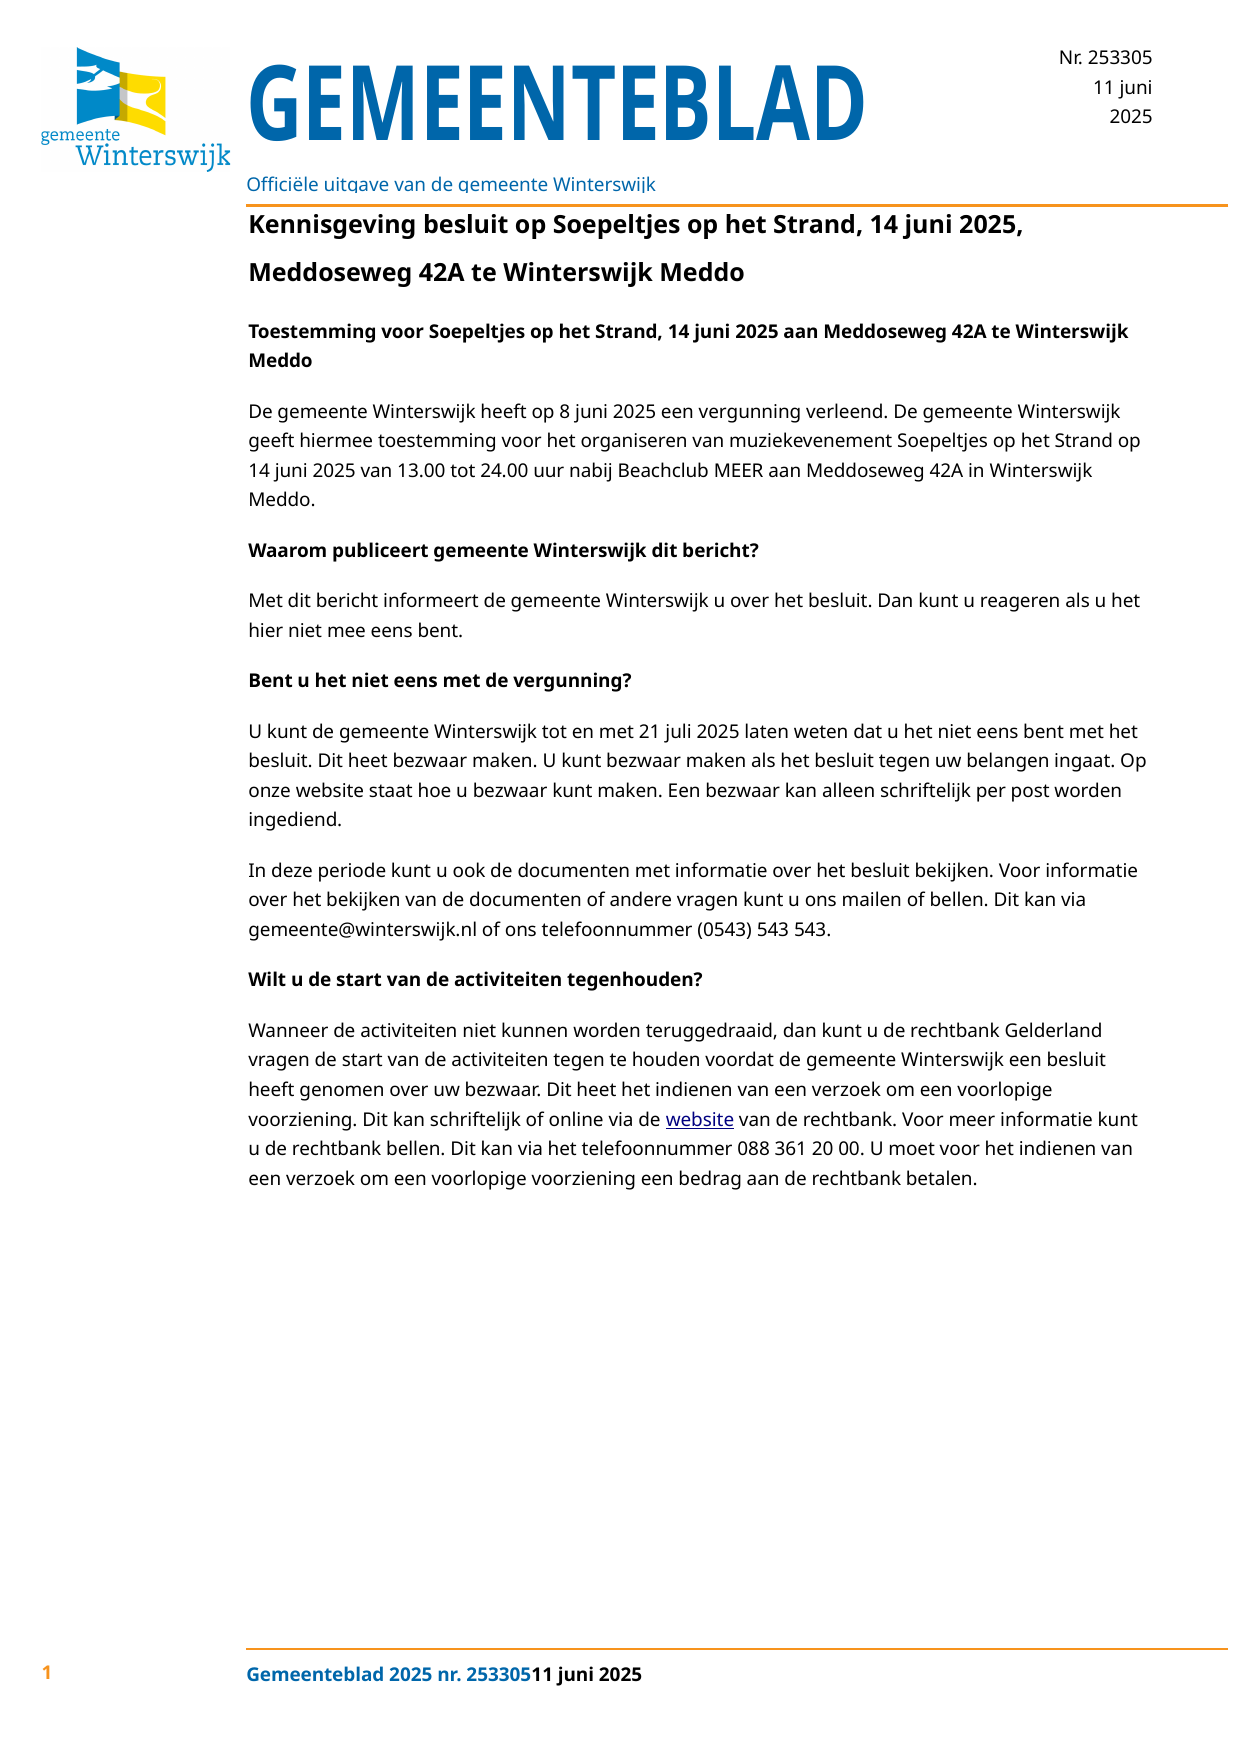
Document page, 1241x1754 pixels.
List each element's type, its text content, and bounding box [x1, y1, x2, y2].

text Kennisgeving besluit op Soepeltjes op het Strand, 14 juni 2025, Meddoseweg 42A te Winterswijk Meddo [248, 207, 1152, 288]
picture [225, 153, 231, 162]
text U kunt de gemeente Winterswijk tot en met 21 juli 2025 laten weten dat u het niet eens bent met het besluit. Dit heet bezwaar maken. U kunt bezwaar maken als het besluit tegen uw belangen ingaat. Op onze website staat hoe u bezwaar kunt maken. Een bezwaar kan alleen schriftelijk per post worden ingediend. [248, 718, 1152, 832]
picture [41, 47, 231, 172]
text Toestemming voor Soepeltjes op het Strand, 14 juni 2025 aan Meddoseweg 42A te Winterswijk Meddo [248, 318, 1152, 373]
text Waarom publiceert gemeente Winterswijk dit bericht? [248, 537, 1152, 563]
text De gemeente Winterswijk heeft op 8 juni 2025 een vergunning verleend. De gemeente Winterswijk geeft hiermee toestemming voor het organiseren van muziekevenement Soepeltjes op het Strand op 14 juni 2025 van 13.00 tot 24.00 uur nabij Beachclub MEER aan Meddoseweg 42A in Winterswijk Meddo. [248, 398, 1152, 512]
text Wanneer de activiteiten niet kunnen worden teruggedraaid, dan kunt u de rechtbank Gelderland vragen de start van de activiteiten tegen te houden voordat de gemeente Winterswijk een besluit heeft genomen over uw bezwaar. Dit heet het indienen van een verzoek om een voorlopige voorziening. Dit kan schriftelijk of online via de website van de rechtbank. Voor meer informatie kunt u de rechtbank bellen. Dit kan via het telefoonnummer 088 361 20 00. U moet voor het indienen van een verzoek om een voorlopige voorziening een bedrag aan de rechtbank betalen. [248, 1017, 1152, 1191]
text Wilt u de start van de activiteiten tegenhouden? [248, 967, 1152, 992]
text Met dit bericht informeert de gemeente Winterswijk u over het besluit. Dan kunt u reageren als u het hier niet mee eens bent. [248, 587, 1152, 643]
text In deze periode kunt u ook de documenten met informatie over het besluit bekijken. Voor informatie over het bekijken van de documenten of andere vragen kunt u ons mailen of bellen. Dit kan via gemeente@winterswijk.nl of ons telefoonnummer (0543) 543 543. [248, 857, 1152, 942]
text Bent u het niet eens met de vergunning? [248, 667, 1152, 693]
